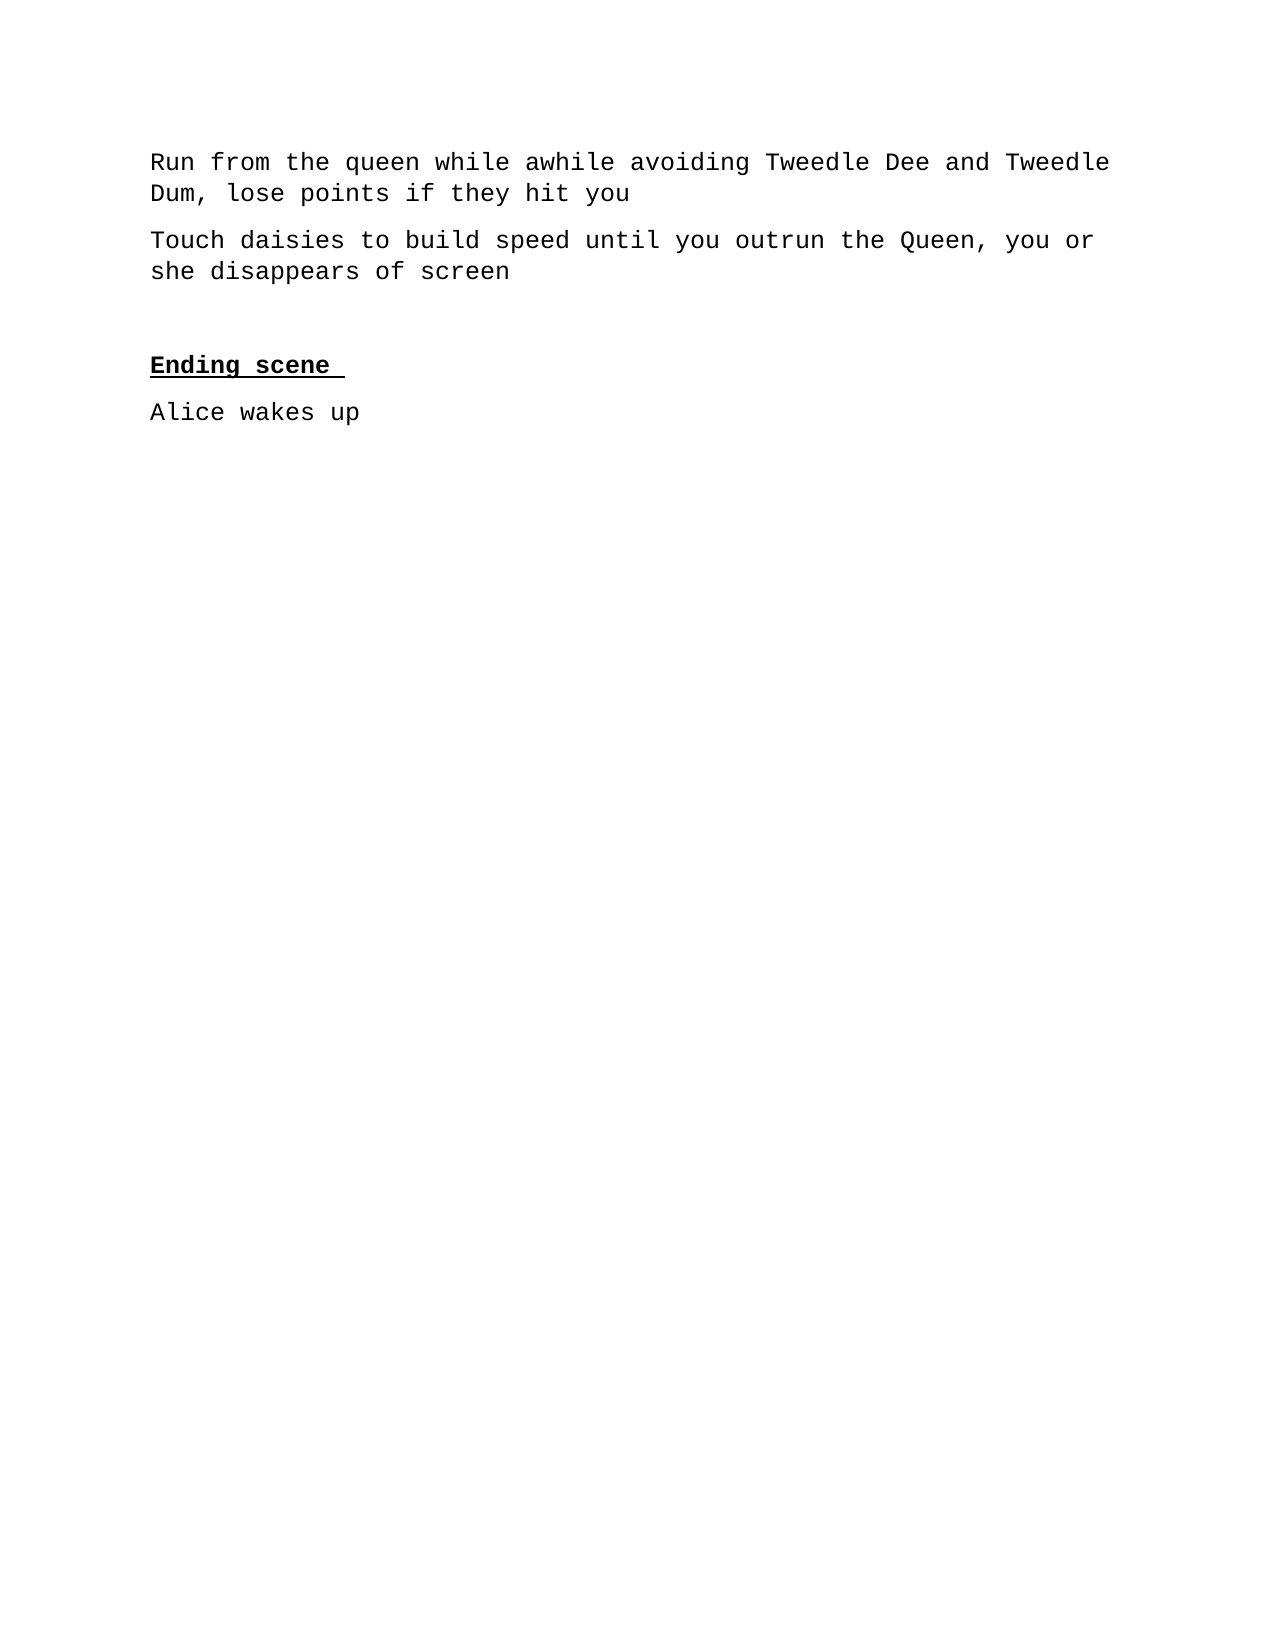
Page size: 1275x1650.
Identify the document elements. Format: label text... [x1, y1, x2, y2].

text Alice wakes up [150, 400, 1125, 428]
text Ending scene [150, 353, 1125, 381]
text Run from the queen while awhile avoiding Tweedle Dee and Tweedle Dum, lose points if they hit you [150, 150, 1125, 209]
text Touch daisies to build speed until you outrun the Queen, you or she disappears of screen [150, 228, 1125, 287]
